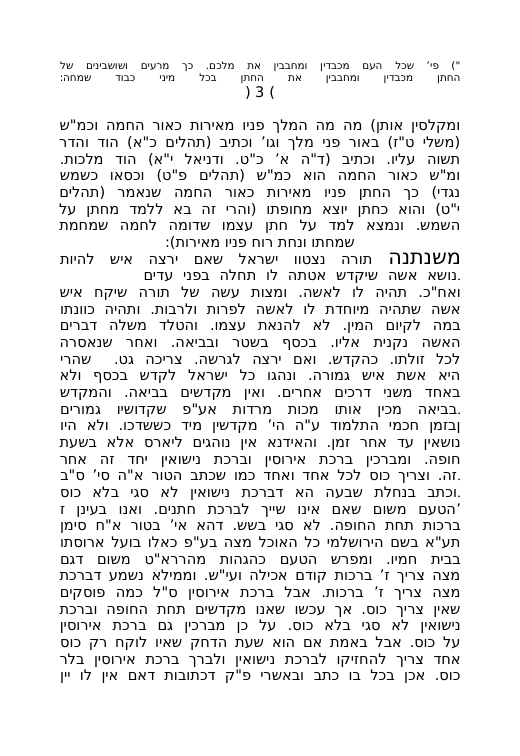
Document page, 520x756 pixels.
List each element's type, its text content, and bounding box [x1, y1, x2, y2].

text היא אשת איש גמורה. ונהגו כל ישראל לקדש בכסף ולא [59, 367, 461, 384]
text האשה נקנית אליו. בכסף בשטר ובביאה. ואחר שנאסרה [59, 334, 461, 351]
text באחד משני דרכים אחרים. ואין מקדשים בביאה. והמקדש [59, 384, 461, 401]
text אשה שתהיה מיוחדת לו לאשה לפרות ולרבות. ותהיה כוונתו [59, 301, 461, 317]
text השמש. ונמצא למד על חתן עצמו שדומה לחמה שמחמת [59, 217, 461, 234]
text ") פי’ שכל העם מכבדין ומחבבין את מלכם. כך מרעים ושושבינים של [59, 59, 461, 72]
text בביאה מכין אותו מכות מרדות אע"פ שקדושיו גמורים. [59, 401, 461, 417]
text ) 3 ( [59, 84, 461, 101]
text מצה צריך ז’ ברכות. אבל ברכת אירוסין ס"ל כמה פוסקים [59, 584, 461, 601]
text משנתנה תורה נצטוו ישראל שאם ירצה איש להיות [59, 251, 461, 267]
text (משלי ט"ז) באור פני מלך וגו’ וכתיב (תהלים כ"א) הוד והדר [59, 134, 461, 151]
text נושא אשה שיקדש אטתה לו תחלה בפני עדים. [59, 267, 461, 284]
text שמחתו ונחת רוח פניו מאירות): [59, 234, 461, 251]
text החתן מכבדין ומחבבין את החתן בכל מיני כבוד שמחה: [59, 72, 461, 84]
text בבית חמיו. ומפרש הטעם כהגהות מהררא"ט משום דגם [59, 551, 461, 567]
text במה לקיום המין. לא להנאת עצמו. והטלד משלה דברים [59, 317, 461, 334]
text ברכות תחת החופה. לא סגי בשש. דהא אי’ בטור א"ח סימן [59, 517, 461, 534]
text שאין צריך כוס. אך עכשו שאנו מקדשים תחת החופה וברכת [59, 601, 461, 617]
text מצה צריך ז’ ברכות קודם אכילה ועי"ש. וממילא נשמע דברכת [59, 567, 461, 584]
text כוס. אכן בכל בו כתב ובאשרי פ"ק דכתובות דאם אין לו יין [59, 667, 461, 684]
text ןבזמן חכמי התלמוד ע"ה הי’ מקדשין מיד כששדכו. ולא היו [59, 417, 461, 434]
text הטעם משום שאם אינו שייך לברכת חתנים. ואנו בעינן ז’ [59, 501, 461, 517]
text ומקלסין אותן) מה מה המלך פניו מאירות כאור החמה וכמ"ש [59, 117, 461, 134]
text תשוה עליו. וכתיב (ד"ה א’ כ"ט. ודניאל י"א) הוד מלכות. [59, 151, 461, 167]
text נישואין לא סגי בלא כוס. על כן מברכין גם ברכת אירוסין [59, 617, 461, 634]
text זה. וצריך כוס לכל אחד ואחד כמו שכתב הטור א"ה סי’ ס"ב. [59, 467, 461, 484]
text לכל זולתו. כהקדש. ואם ירצה לגרשה. צריכה גט. שהרי [59, 351, 461, 367]
text ומ"ש כאור החמה הוא כמ"ש (תהלים פ"ט) וכסאו כשמש [59, 167, 461, 184]
text על כוס. אבל באמת אם הוא שעת הדחק שאיו לוקח רק כוס [59, 634, 461, 651]
text וכתב בנחלת שבעה הא דברכת נישואין לא סגי בלא כוס. [59, 484, 461, 501]
text י"ט) והוא כחתן יוצא מחופתו (והרי זה בא ללמד מחתן על [59, 201, 461, 217]
text נושאין עד אחר זמן. והאידנא אין נוהגים ליארס אלא בשעת [59, 434, 461, 451]
text ואח"כ. תהיה לו לאשה. ומצות עשה של תורה שיקח איש [59, 284, 461, 301]
text אחד צריך להחזיקו לברכת נישואין ולברך ברכת אירוסין בלר [59, 651, 461, 667]
text נגדי) כך החתן פניו מאירות כאור החמה שנאמר (תהלים [59, 184, 461, 201]
text תע"א בשם הירושלמי כל האוכל מצה בע"פ כאלו בועל ארוסתו [59, 534, 461, 551]
text חופה. ומברכין ברכת אירוסין וברכת נישואין יחד זה אחר [59, 451, 461, 467]
